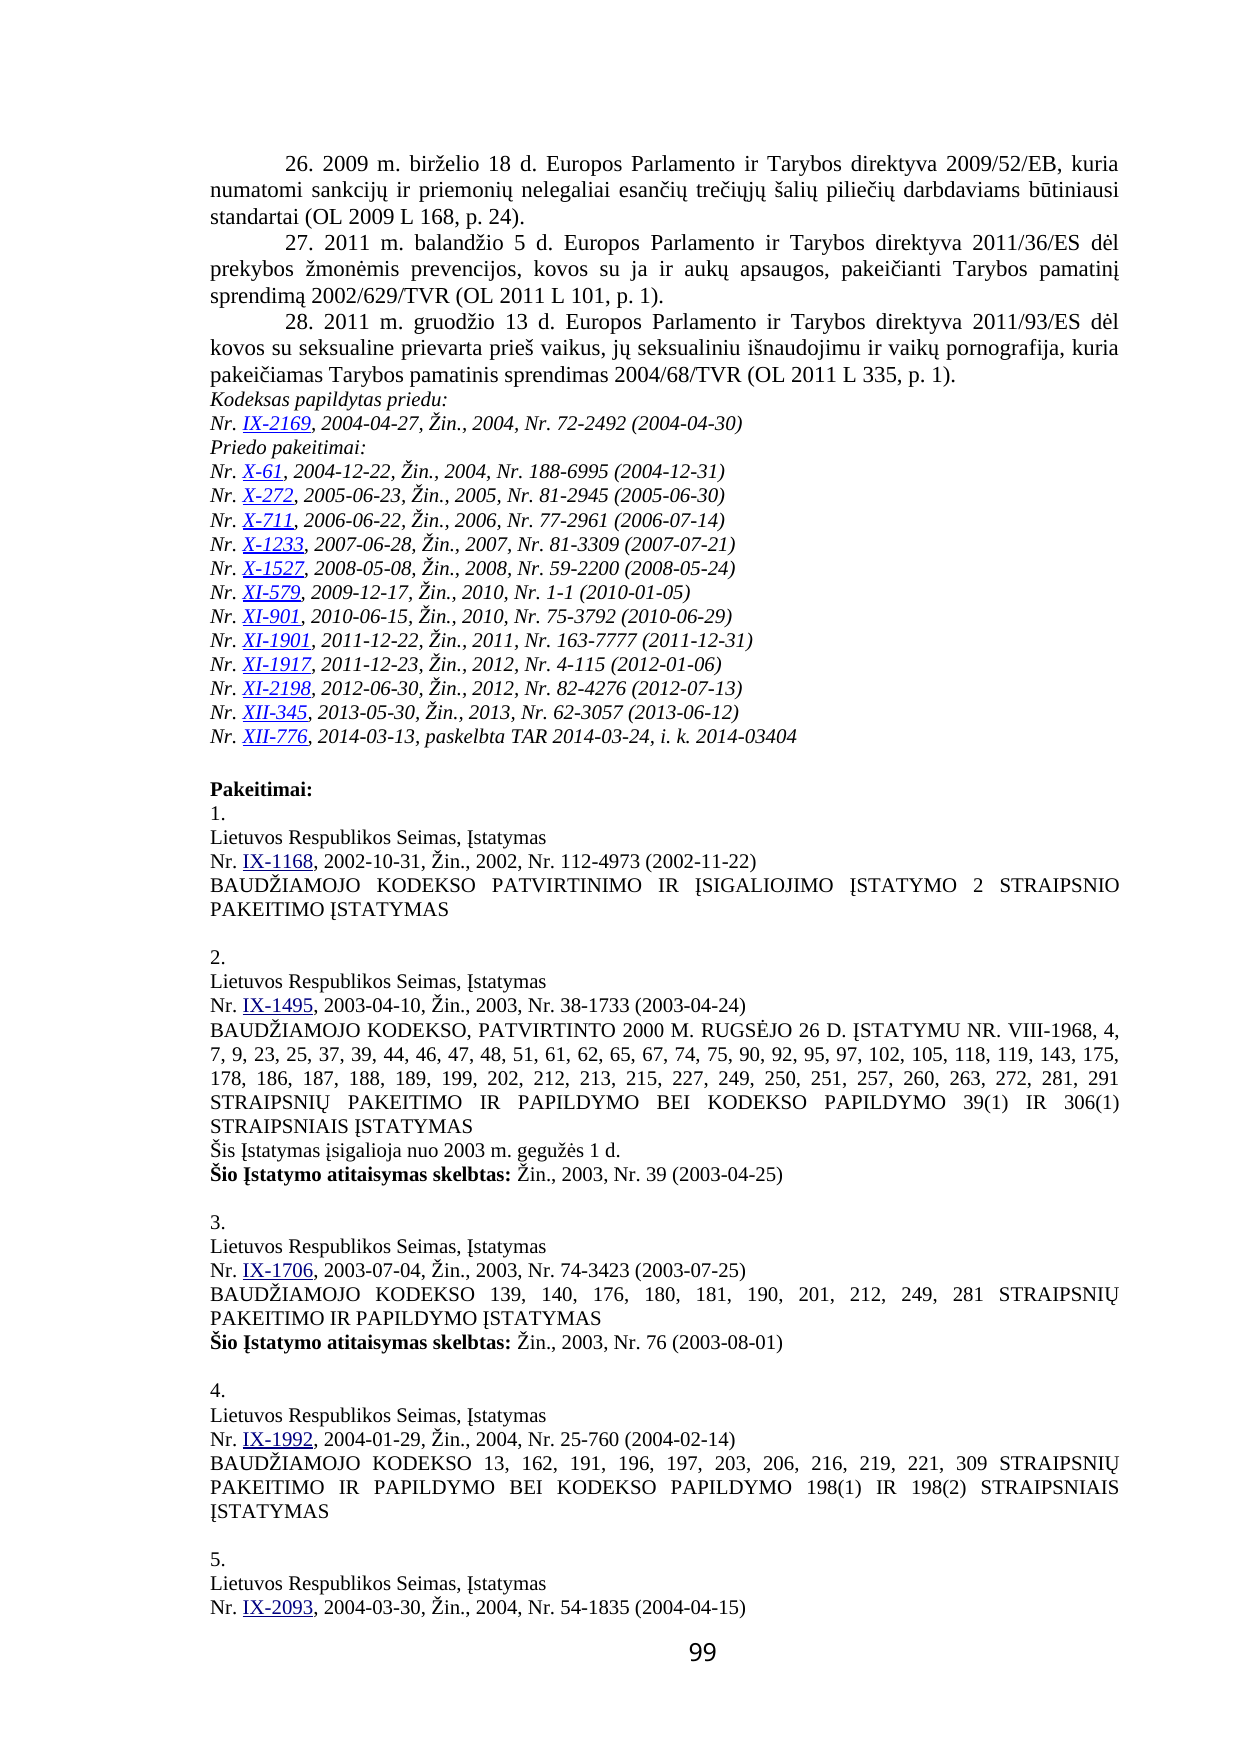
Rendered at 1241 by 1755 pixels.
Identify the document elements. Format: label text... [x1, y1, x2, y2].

text Šio Įstatymo atitaisymas skelbtas: Žin., 2003, Nr. 39 (2003-04-25) [210, 1162, 1120, 1186]
text Nr. XI-1901, 2011-12-22, Žin., 2011, Nr. 163-7777 (2011-12-31) [210, 628, 1120, 652]
text Priedo pakeitimai: [210, 435, 1120, 459]
text 3. [210, 1210, 1120, 1234]
text Pakeitimai: [210, 777, 1120, 801]
text BAUDŽIAMOJO KODEKSO 13, 162, 191, 196, 197, 203, 206, 216, 219, 221, 309 STRAIPSNIŲ PAKEITIMO IR PAPILDYMO BEI KODEKSO PAPILDYMO 198(1) IR 198(2) STRAIPSNIAIS ĮSTATYMAS [210, 1451, 1120, 1523]
text Nr. IX-1706, 2003-07-04, Žin., 2003, Nr. 74-3423 (2003-07-25) [210, 1258, 1120, 1282]
text 2. [210, 945, 1120, 969]
text BAUDŽIAMOJO KODEKSO, PATVIRTINTO 2000 M. RUGSĖJO 26 D. ĮSTATYMU NR. VIII-1968, 4, 7, 9, 23, 25, 37, 39, 44, 46, 47, 48, 51, 61, 62, 65, 67, 74, 75, 90, 92, 95, 97, 102, 105, 118, 119, 143, 175, 178, 186, 187, 188, 189, 199, 202, 212, 213, 215, 227, 249, 250, 251, 257, 260, 263, 272, 281, 291 STRAIPSNIŲ PAKEITIMO IR PAPILDYMO BEI KODEKSO PAPILDYMO 39(1) IR 306(1) STRAIPSNIAIS ĮSTATYMAS [210, 1017, 1120, 1138]
text Šis Įstatymas įsigalioja nuo 2003 m. gegužės 1 d. [210, 1138, 1120, 1162]
text Nr. X-272, 2005-06-23, Žin., 2005, Nr. 81-2945 (2005-06-30) [210, 483, 1120, 507]
text Kodeksas papildytas priedu: [210, 387, 1120, 411]
text Nr. IX-1992, 2004-01-29, Žin., 2004, Nr. 25-760 (2004-02-14) [210, 1427, 1120, 1451]
text Nr. XII-345, 2013-05-30, Žin., 2013, Nr. 62-3057 (2013-06-12) [210, 700, 1120, 724]
text Nr. IX-1495, 2003-04-10, Žin., 2003, Nr. 38-1733 (2003-04-24) [210, 993, 1120, 1017]
text 26. 2009 m. birželio 18 d. Europos Parlamento ir Tarybos direktyva 2009/52/EB, kuria numatomi sankcijų ir priemonių nelegaliai esančių trečiųjų šalių piliečių darbdaviams būtiniausi standartai (OL 2009 L 168, p. 24). [210, 150, 1120, 229]
text 1. [210, 801, 1120, 825]
text 28. 2011 m. gruodžio 13 d. Europos Parlamento ir Tarybos direktyva 2011/93/ES dėl kovos su seksualine prievarta prieš vaikus, jų seksualiniu išnaudojimu ir vaikų pornografija, kuria pakeičiamas Tarybos pamatinis sprendimas 2004/68/TVR (OL 2011 L 335, p. 1). [210, 308, 1120, 387]
text Nr. XII-776, 2014-03-13, paskelbta TAR 2014-03-24, i. k. 2014-03404 [210, 724, 1120, 748]
text BAUDŽIAMOJO KODEKSO 139, 140, 176, 180, 181, 190, 201, 212, 249, 281 STRAIPSNIŲ PAKEITIMO IR PAPILDYMO ĮSTATYMAS [210, 1282, 1120, 1330]
text Nr. XI-579, 2009-12-17, Žin., 2010, Nr. 1-1 (2010-01-05) [210, 580, 1120, 604]
text 5. [210, 1547, 1120, 1571]
text BAUDŽIAMOJO KODEKSO PATVIRTINIMO IR ĮSIGALIOJIMO ĮSTATYMO 2 STRAIPSNIO PAKEITIMO ĮSTATYMAS [210, 873, 1120, 921]
text Nr. IX-2093, 2004-03-30, Žin., 2004, Nr. 54-1835 (2004-04-15) [210, 1595, 1120, 1619]
text Lietuvos Respublikos Seimas, Įstatymas [210, 969, 1120, 993]
text Nr. IX-2169, 2004-04-27, Žin., 2004, Nr. 72-2492 (2004-04-30) [210, 411, 1120, 435]
text Nr. X-61, 2004-12-22, Žin., 2004, Nr. 188-6995 (2004-12-31) [210, 459, 1120, 483]
text Nr. XI-2198, 2012-06-30, Žin., 2012, Nr. 82-4276 (2012-07-13) [210, 676, 1120, 700]
text Nr. X-711, 2006-06-22, Žin., 2006, Nr. 77-2961 (2006-07-14) [210, 507, 1120, 532]
text Nr. XI-1917, 2011-12-23, Žin., 2012, Nr. 4-115 (2012-01-06) [210, 652, 1120, 676]
text 27. 2011 m. balandžio 5 d. Europos Parlamento ir Tarybos direktyva 2011/36/ES dėl prekybos žmonėmis prevencijos, kovos su ja ir aukų apsaugos, pakeičianti Tarybos pamatinį sprendimą 2002/629/TVR (OL 2011 L 101, p. 1). [210, 229, 1120, 308]
text Lietuvos Respublikos Seimas, Įstatymas [210, 1402, 1120, 1427]
text Lietuvos Respublikos Seimas, Įstatymas [210, 1234, 1120, 1258]
text Nr. XI-901, 2010-06-15, Žin., 2010, Nr. 75-3792 (2010-06-29) [210, 604, 1120, 628]
text Nr. X-1233, 2007-06-28, Žin., 2007, Nr. 81-3309 (2007-07-21) [210, 532, 1120, 556]
text 4. [210, 1378, 1120, 1402]
text Lietuvos Respublikos Seimas, Įstatymas [210, 825, 1120, 849]
text Nr. X-1527, 2008-05-08, Žin., 2008, Nr. 59-2200 (2008-05-24) [210, 556, 1120, 580]
text Lietuvos Respublikos Seimas, Įstatymas [210, 1571, 1120, 1595]
text Šio Įstatymo atitaisymas skelbtas: Žin., 2003, Nr. 76 (2003-08-01) [210, 1330, 1120, 1354]
text Nr. IX-1168, 2002-10-31, Žin., 2002, Nr. 112-4973 (2002-11-22) [210, 849, 1120, 873]
